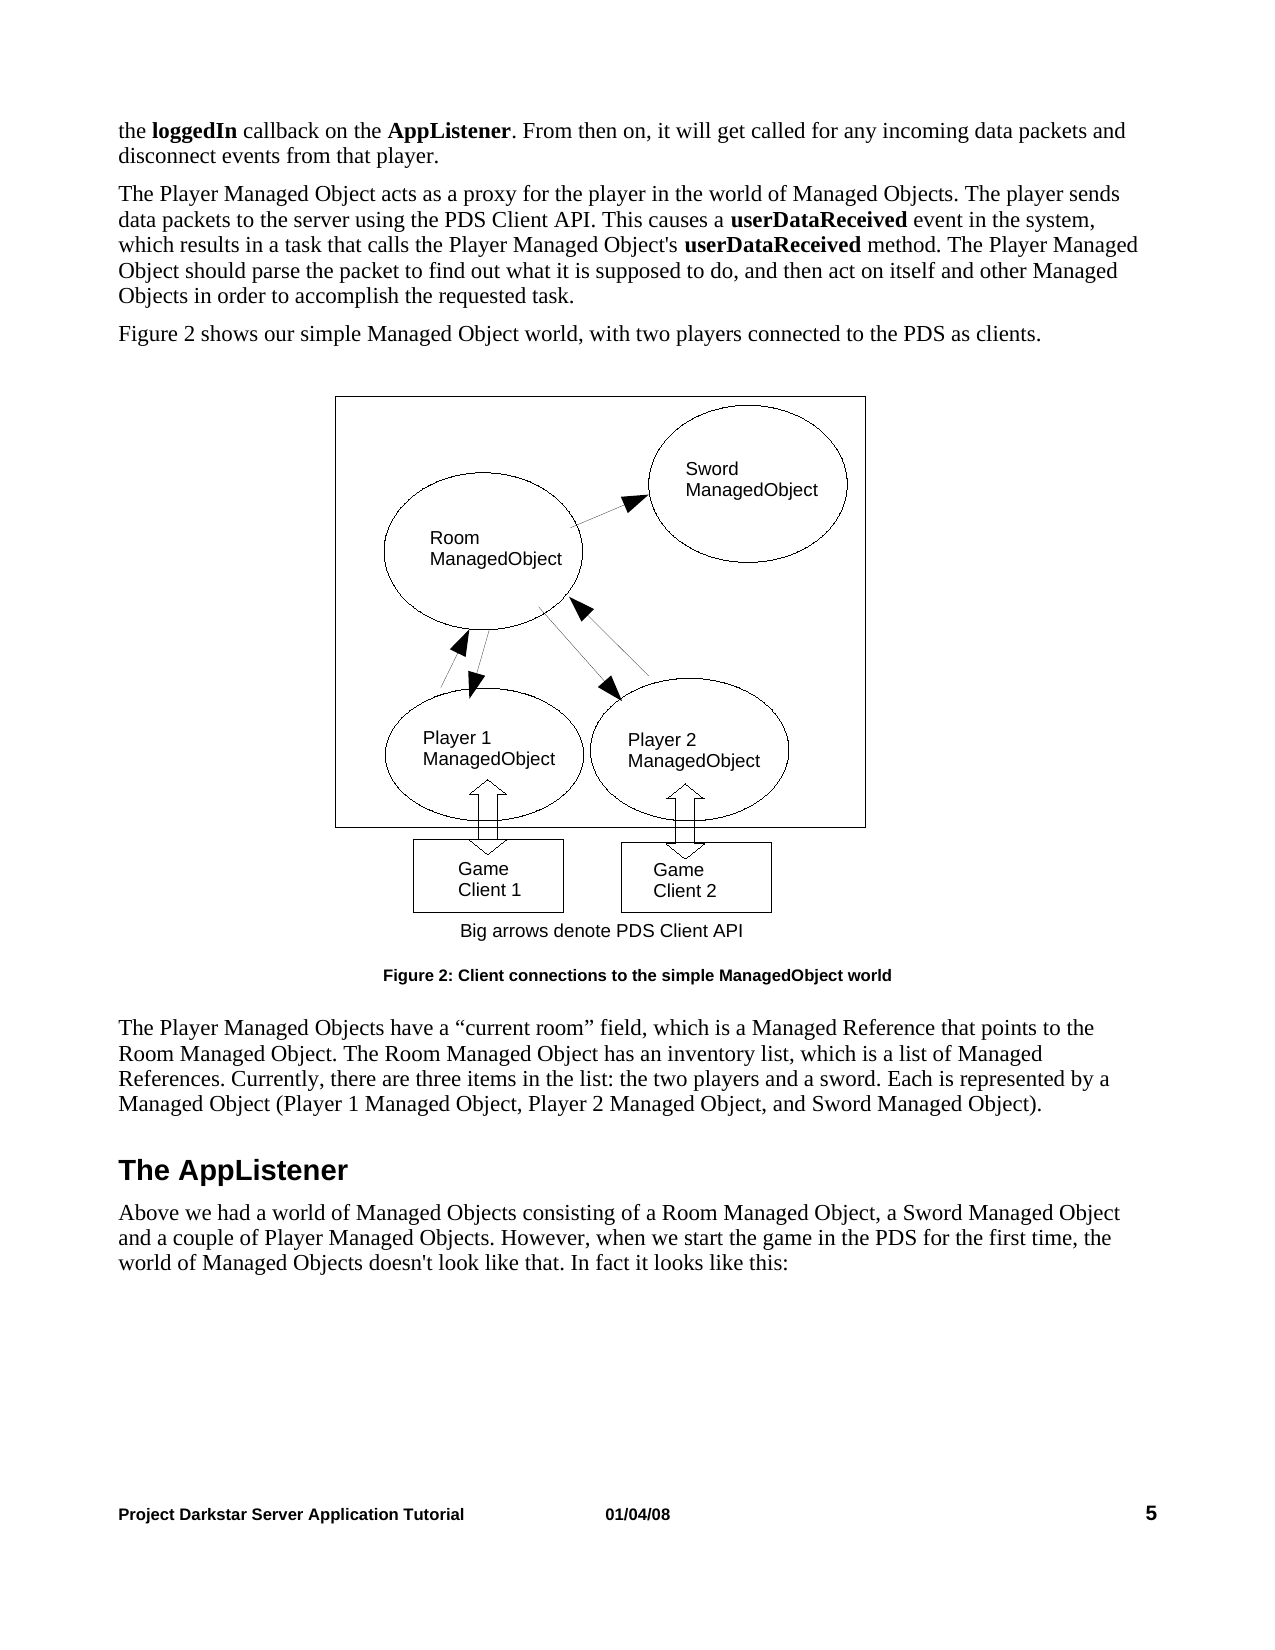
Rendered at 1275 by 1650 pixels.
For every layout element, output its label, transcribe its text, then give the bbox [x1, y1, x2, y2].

text Figure 2 shows our simple Managed Object world, with two players connected to the PDS as clients. [118, 321, 1157, 346]
text Figure 2: Client connections to the simple ManagedObject world [118, 395, 1157, 985]
text The Player Managed Object acts as a proxy for the player in the world of Managed Objects. The player sends data packets to the server using the PDS Client API. This causes a userDataReceived event in the system, which results in a task that calls the Player Managed Object's userDataReceived method. The Player Managed Object should parse the packet to find out what it is supposed to do, and then act on itself and other Managed Objects in order to accomplish the requested task. [118, 181, 1157, 308]
text the loggedIn callback on the AppListener. From then on, it will get called for any incoming data packets and disconnect events from that player. [118, 118, 1157, 169]
text Above we had a world of Managed Objects consisting of a Room Managed Object, a Sword Managed Object and a couple of Player Managed Objects. However, when we start the game in the PDS for the first time, the world of Managed Objects doesn't look like that. In fact it looks like this: [118, 1199, 1157, 1276]
text The Player Managed Objects have a “current room” field, which is a Managed Reference that points to the Room Managed Object. The Room Managed Object has an inventory list, which is a list of Managed References. Currently, there are three items in the list: the two players and a sword. Each is represented by a Managed Object (Player 1 Managed Object, Player 2 Managed Object, and Sword Managed Object). [118, 1015, 1157, 1117]
subtitle The AppListener [118, 1154, 1157, 1187]
